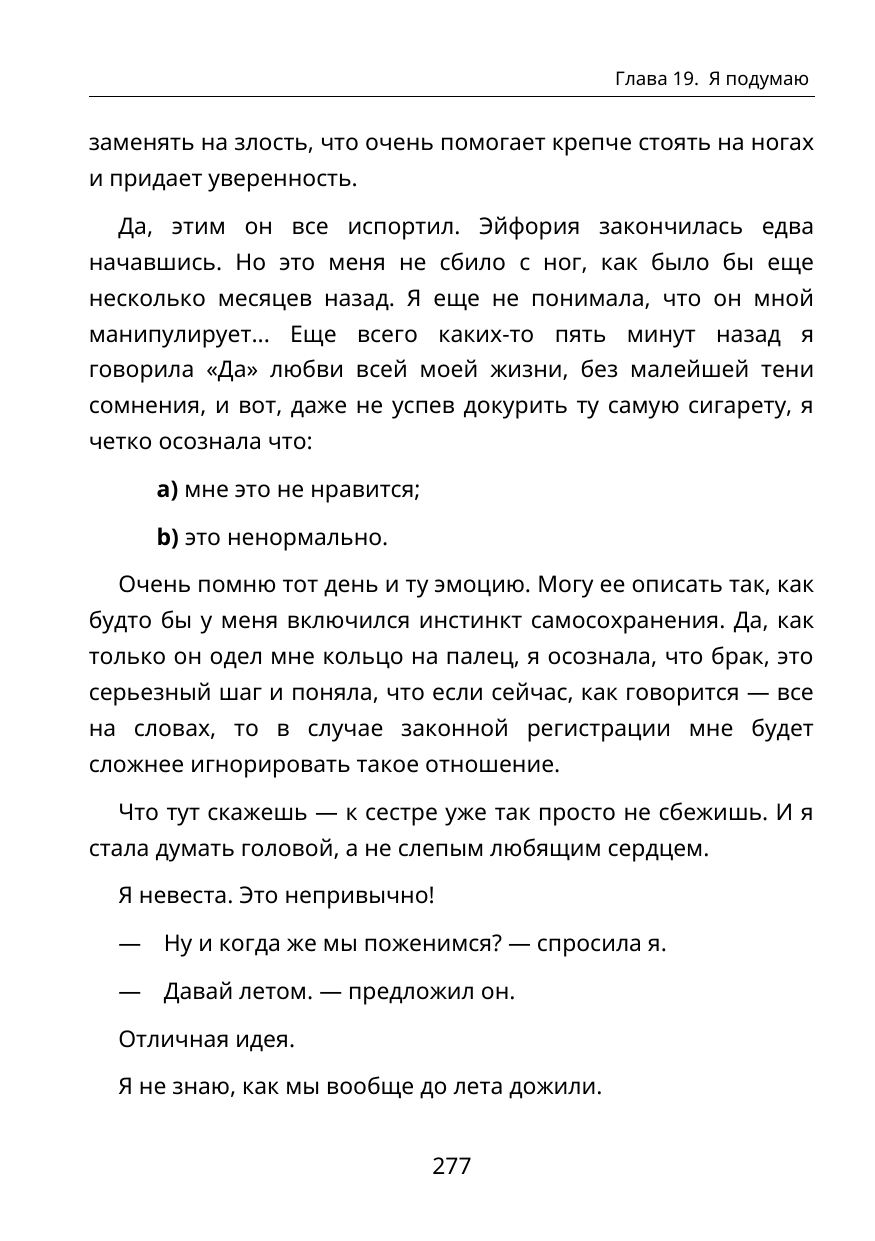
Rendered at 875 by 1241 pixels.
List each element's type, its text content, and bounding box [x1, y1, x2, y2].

text Очень помню тот день и ту эмоцию. Могу ее описать так, как будто бы у меня включился инстинкт самосохранения. Да, как только он одел мне кольцо на палец, я осознала, что брак, это серьезный шаг и поняла, что если сейчас, как говорится — все на словах, то в случае законной регистрации мне будет сложнее игнорировать такое отношение. [88, 568, 815, 779]
text Отличная идея. [88, 1023, 815, 1054]
list мне это не нравится; [151, 473, 815, 504]
text Я не знаю, как мы вообще до лета дожили. [88, 1070, 815, 1102]
list Ну и когда же мы поженимся? — спросила я. [88, 927, 815, 958]
text Я невеста. Это непривычно! [88, 879, 815, 911]
list Давай летом. — предложил он. [88, 975, 815, 1006]
text Что тут скажешь — к сестре уже так просто не сбежишь. И я стала думать головой, а не слепым любящим сердцем. [88, 796, 815, 863]
text Да, этим он все испортил. Эйфория закончилась едва начавшись. Но это меня не сбило с ног, как было бы еще несколько месяцев назад. Я еще не понимала, что он мной манипулирует... Еще всего каких-то пять минут назад я говорила «Да» любви всей моей жизни, без малейшей тени сомнения, и вот, даже не успев докурить ту самую сигарету, я четко осознала что: [88, 210, 815, 457]
list это ненормально. [151, 521, 815, 552]
text заменять на злость, что очень помогает крепче стоять на ногах и придает уверенность. [88, 126, 815, 193]
